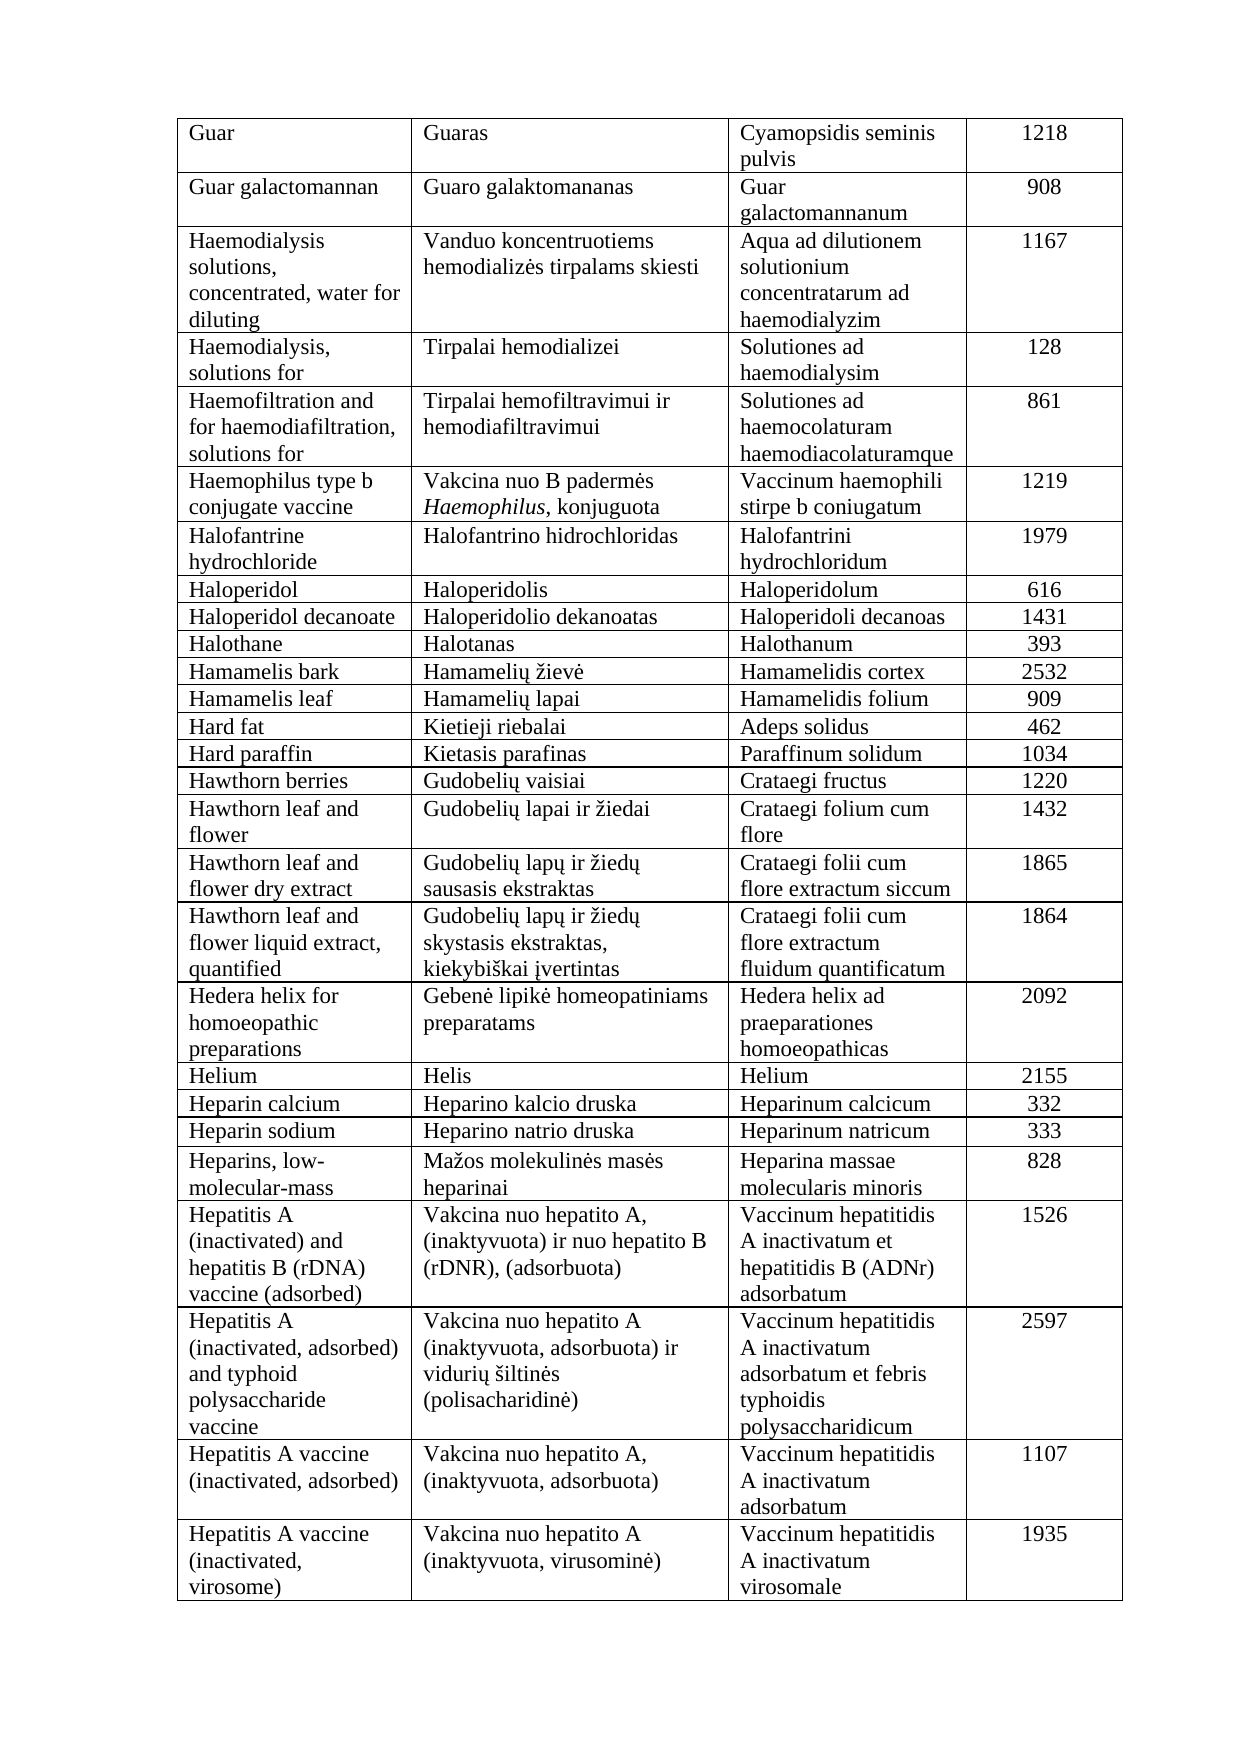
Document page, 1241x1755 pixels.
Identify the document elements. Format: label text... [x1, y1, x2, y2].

table_cell 1218 [967, 119, 1122, 172]
table_cell Halothanum [729, 631, 966, 657]
table_cell Haemofiltration and for haemodiafiltration, solutions for [178, 387, 411, 466]
table_cell 332 [967, 1090, 1122, 1116]
table_cell 1432 [967, 795, 1122, 848]
table_cell Haemodialysis solutions, concentrated, water for diluting [178, 227, 411, 332]
table_cell Hawthorn leaf and flower dry extract [178, 849, 411, 901]
table_cell Vakcina nuo B padermės Haemophilus, konjuguota [412, 467, 728, 521]
table_cell Gudobelių lapų ir žiedų skystasis ekstraktas, kiekybiškai įvertintas [412, 903, 728, 981]
table_cell 1219 [967, 467, 1122, 521]
table_cell Guaro galaktomananas [412, 173, 728, 226]
table_cell Hepatitis A vaccine (inactivated, adsorbed) [178, 1440, 411, 1519]
table_cell Guar galactomannanum [729, 173, 966, 226]
table_cell Crataegi fructus [729, 768, 966, 794]
table_cell 1034 [967, 740, 1122, 766]
table_cell Vanduo koncentruotiems hemodializės tirpalams skiesti [412, 227, 728, 332]
table_cell Hamamelių žievė [412, 658, 728, 684]
table_cell Vakcina nuo hepatito A (inaktyvuota, virusominė) [412, 1520, 728, 1599]
table_cell Mažos molekulinės masės heparinai [412, 1147, 728, 1200]
table_cell 2155 [967, 1063, 1122, 1089]
table_cell 128 [967, 333, 1122, 386]
table_cell 1220 [967, 768, 1122, 794]
table_cell Kietieji riebalai [412, 713, 728, 739]
table_cell Gudobelių lapų ir žiedų sausasis ekstraktas [412, 849, 728, 901]
table_cell Hamamelidis cortex [729, 658, 966, 684]
table_cell Heparinum calcicum [729, 1090, 966, 1116]
table_cell 1431 [967, 603, 1122, 629]
table_cell Kietasis parafinas [412, 740, 728, 766]
table_cell Helium [178, 1063, 411, 1089]
table_cell Haemophilus type b conjugate vaccine [178, 467, 411, 521]
table_cell Vaccinum hepatitidis A inactivatum et hepatitidis B (ADNr) adsorbatum [729, 1201, 966, 1306]
table_cell Vakcina nuo hepatito A, (inaktyvuota, adsorbuota) [412, 1440, 728, 1519]
table_cell Gudobelių vaisiai [412, 768, 728, 794]
table_cell Hamamelis bark [178, 658, 411, 684]
table_cell Hepatitis A (inactivated, adsorbed) and typhoid polysaccharide vaccine [178, 1308, 411, 1439]
table_cell Hedera helix ad praeparationes homoeopathicas [729, 983, 966, 1062]
table_cell Heparins, low-molecular-mass [178, 1147, 411, 1200]
table_cell Halofantrino hidrochloridas [412, 522, 728, 575]
table_cell Heparinum natricum [729, 1118, 966, 1146]
table_cell Guaras [412, 119, 728, 172]
table_cell Haemodialysis, solutions for [178, 333, 411, 386]
table_cell Vakcina nuo hepatito A (inaktyvuota, adsorbuota) ir vidurių šiltinės (polisacharidinė) [412, 1308, 728, 1439]
table_cell Gebenė lipikė homeopatiniams preparatams [412, 983, 728, 1062]
table_cell Haloperidol decanoate [178, 603, 411, 629]
table_cell 2597 [967, 1308, 1122, 1439]
table_cell Hawthorn leaf and flower [178, 795, 411, 848]
table_cell Heparina massae molecularis minoris [729, 1147, 966, 1200]
table_cell Helis [412, 1063, 728, 1089]
table_cell Tirpalai hemofiltravimui ir hemodiafiltravimui [412, 387, 728, 466]
table_cell Haloperidolum [729, 576, 966, 602]
table_cell Halotanas [412, 631, 728, 657]
table_cell Adeps solidus [729, 713, 966, 739]
table_cell 1935 [967, 1520, 1122, 1599]
table_cell Guar galactomannan [178, 173, 411, 226]
table_cell 393 [967, 631, 1122, 657]
table_cell 908 [967, 173, 1122, 226]
table_cell Hamamelių lapai [412, 685, 728, 712]
table_cell 1979 [967, 522, 1122, 575]
table_cell Haloperidolio dekanoatas [412, 603, 728, 629]
table_cell Crataegi folium cum flore [729, 795, 966, 848]
table_cell Hepatitis A vaccine (inactivated, virosome) [178, 1520, 411, 1599]
table_cell Vaccinum hepatitidis A inactivatum adsorbatum [729, 1440, 966, 1519]
table_cell Vaccinum haemophili stirpe b coniugatum [729, 467, 966, 521]
table_cell Halofantrini hydrochloridum [729, 522, 966, 575]
table_cell Hamamelis leaf [178, 685, 411, 712]
table_cell Hard paraffin [178, 740, 411, 766]
table_cell Hawthorn leaf and flower liquid extract, quantified [178, 903, 411, 981]
table_cell Gudobelių lapai ir žiedai [412, 795, 728, 848]
table_cell Halothane [178, 631, 411, 657]
table_cell 909 [967, 685, 1122, 712]
table_cell Crataegi folii cum flore extractum siccum [729, 849, 966, 901]
table_cell Hard fat [178, 713, 411, 739]
table_cell 616 [967, 576, 1122, 602]
table_cell Hedera helix for homoeopathic preparations [178, 983, 411, 1062]
table_cell Haloperidol [178, 576, 411, 602]
table_cell Solutiones ad haemocolaturam haemodiacolaturamque [729, 387, 966, 466]
table_cell Vaccinum hepatitidis A inactivatum virosomale [729, 1520, 966, 1599]
table_cell 1526 [967, 1201, 1122, 1306]
table_cell Heparin sodium [178, 1118, 411, 1146]
table_cell Heparin calcium [178, 1090, 411, 1116]
table_cell Vaccinum hepatitidis A inactivatum adsorbatum et febris typhoidis polysaccharidicum [729, 1308, 966, 1439]
table_cell Haloperidolis [412, 576, 728, 602]
table_cell 1865 [967, 849, 1122, 901]
table_cell Guar [178, 119, 411, 172]
table_cell Hamamelidis folium [729, 685, 966, 712]
table_cell Aqua ad dilutionem solutionium concentratarum ad haemodialyzim [729, 227, 966, 332]
table_cell Helium [729, 1063, 966, 1089]
table_cell Cyamopsidis seminis pulvis [729, 119, 966, 172]
table_cell 2532 [967, 658, 1122, 684]
table_cell Halofantrine hydrochloride [178, 522, 411, 575]
table_cell Vakcina nuo hepatito A, (inaktyvuota) ir nuo hepatito B (rDNR), (adsorbuota) [412, 1201, 728, 1306]
table_cell 333 [967, 1118, 1122, 1146]
table_cell 2092 [967, 983, 1122, 1062]
table_cell Crataegi folii cum flore extractum fluidum quantificatum [729, 903, 966, 981]
table_cell 1864 [967, 903, 1122, 981]
table_cell Hawthorn berries [178, 768, 411, 794]
table_cell Heparino kalcio druska [412, 1090, 728, 1116]
table_cell Solutiones ad haemodialysim [729, 333, 966, 386]
table_cell Tirpalai hemodializei [412, 333, 728, 386]
table_cell Hepatitis A (inactivated) and hepatitis B (rDNA) vaccine (adsorbed) [178, 1201, 411, 1306]
table_cell 861 [967, 387, 1122, 466]
table_cell Paraffinum solidum [729, 740, 966, 766]
table_cell 1167 [967, 227, 1122, 332]
table_cell Heparino natrio druska [412, 1118, 728, 1146]
table_cell 462 [967, 713, 1122, 739]
table_cell Haloperidoli decanoas [729, 603, 966, 629]
table_cell 1107 [967, 1440, 1122, 1519]
table_cell 828 [967, 1147, 1122, 1200]
